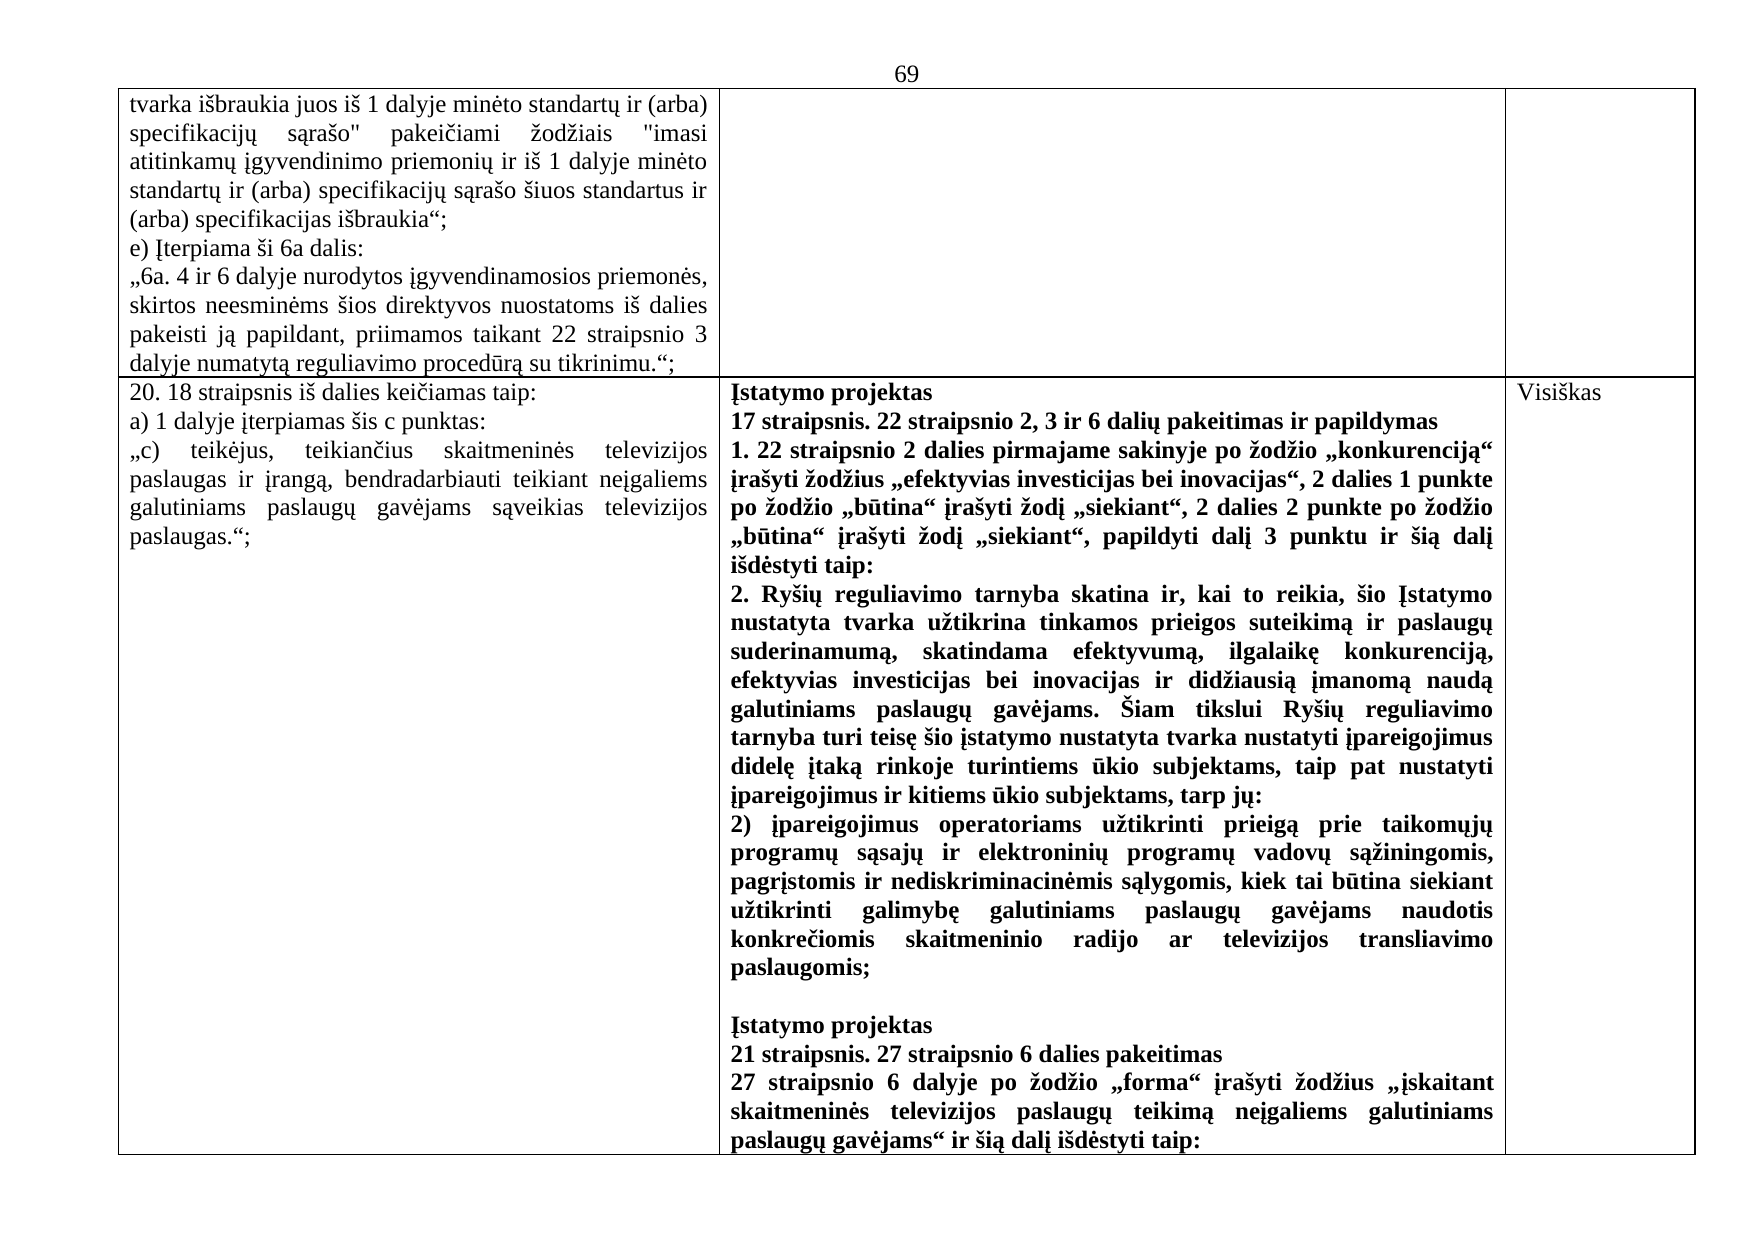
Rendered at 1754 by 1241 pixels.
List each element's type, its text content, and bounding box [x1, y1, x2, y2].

table_cell [720, 89, 1505, 376]
table_cell 20. 18 straipsnis iš dalies keičiamas taip: a) 1 dalyje įterpiamas šis c punktas: „c) teikėjus, teikiančius skaitmeninės televizijos paslaugas ir įrangą, bendradarbiauti teikiant neįgaliems galutiniams paslaugų gavėjams sąveikias televizijos paslaugas.“; [119, 378, 719, 1154]
table_cell Visiškas [1506, 378, 1694, 1154]
table_cell tvarka išbraukia juos iš 1 dalyje minėto standartų ir (arba) specifikacijų sąrašo" pakeičiami žodžiais "imasi atitinkamų įgyvendinimo priemonių ir iš 1 dalyje minėto standartų ir (arba) specifikacijų sąrašo šiuos standartus ir (arba) specifikacijas išbraukia“; e) Įterpiama ši 6a dalis: „6a. 4 ir 6 dalyje nurodytos įgyvendinamosios priemonės, skirtos neesminėms šios direktyvos nuostatoms iš dalies pakeisti ją papildant, priimamos taikant 22 straipsnio 3 dalyje numatytą reguliavimo procedūrą su tikrinimu.“; [119, 89, 719, 376]
table_cell [1506, 89, 1694, 376]
table_cell Įstatymo projektas 17 straipsnis. 22 straipsnio 2, 3 ir 6 dalių pakeitimas ir papildymas 1. 22 straipsnio 2 dalies pirmajame sakinyje po žodžio „konkurenciją“ įrašyti žodžius „efektyvias investicijas bei inovacijas“, 2 dalies 1 punkte po žodžio „būtina“ įrašyti žodį „siekiant“, 2 dalies 2 punkte po žodžio „būtina“ įrašyti žodį „siekiant“, papildyti dalį 3 punktu ir šią dalį išdėstyti taip: 2. Ryšių reguliavimo tarnyba skatina ir, kai to reikia, šio Įstatymo nustatyta tvarka užtikrina tinkamos prieigos suteikimą ir paslaugų suderinamumą, skatindama efektyvumą, ilgalaikę konkurenciją, efektyvias investicijas bei inovacijas ir didžiausią įmanomą naudą galutiniams paslaugų gavėjams. Šiam tikslui Ryšių reguliavimo tarnyba turi teisę šio įstatymo nustatyta tvarka nustatyti įpareigojimus didelę įtaką rinkoje turintiems ūkio subjektams, taip pat nustatyti įpareigojimus ir kitiems ūkio subjektams, tarp jų: 2) įpareigojimus operatoriams užtikrinti prieigą prie taikomųjų programų sąsajų ir elektroninių programų vadovų sąžiningomis, pagrįstomis ir nediskriminacinėmis sąlygomis, kiek tai būtina siekiant užtikrinti galimybę galutiniams paslaugų gavėjams naudotis konkrečiomis skaitmeninio radijo ar televizijos transliavimo paslaugomis; Įstatymo projektas 21 straipsnis. 27 straipsnio 6 dalies pakeitimas 27 straipsnio 6 dalyje po žodžio „forma“ įrašyti žodžius „įskaitant skaitmeninės televizijos paslaugų teikimą neįgaliems galutiniams paslaugų gavėjams“ ir šią dalį išdėstyti taip: [720, 378, 1505, 1154]
